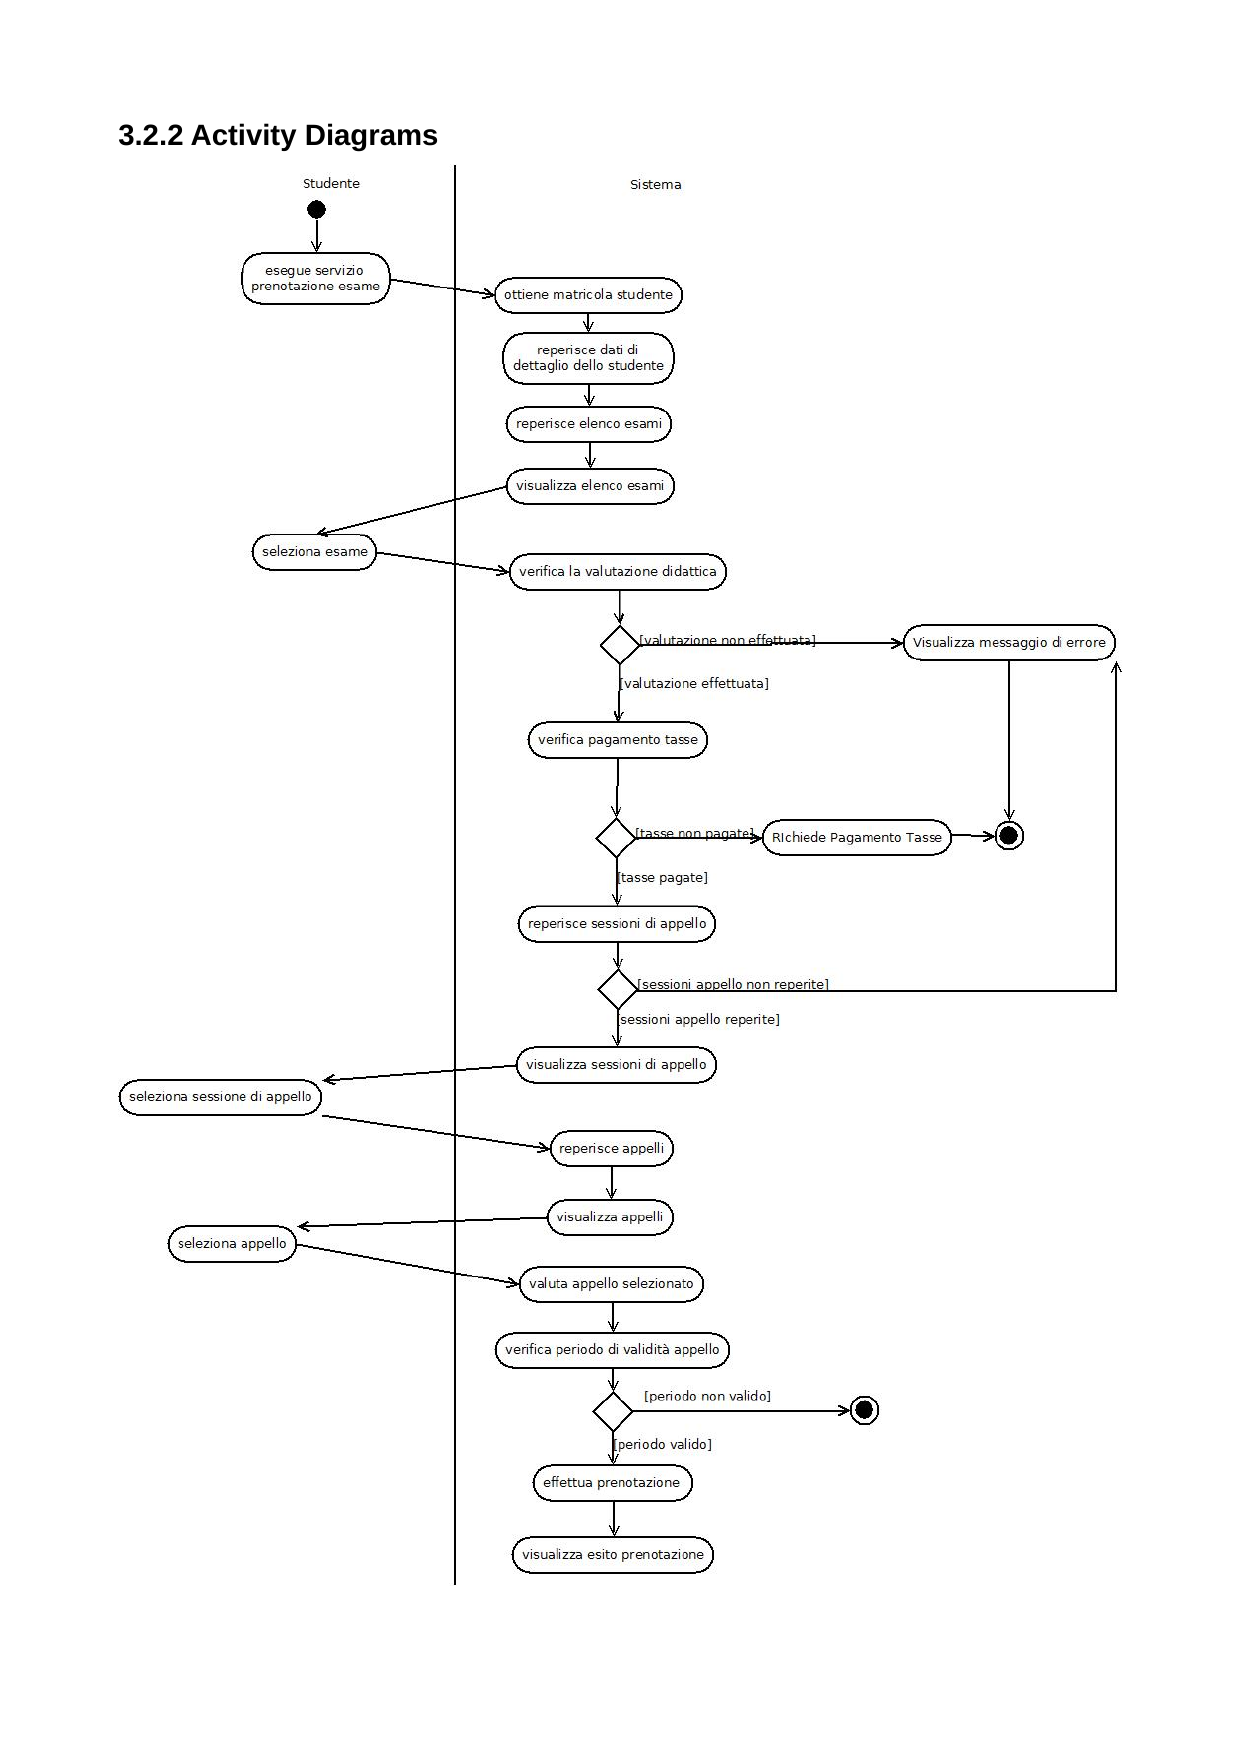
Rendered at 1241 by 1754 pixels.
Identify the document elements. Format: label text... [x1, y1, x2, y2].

picture [118, 164, 1123, 1586]
subtitle 3.2.2 Activity Diagrams [118, 118, 1122, 152]
